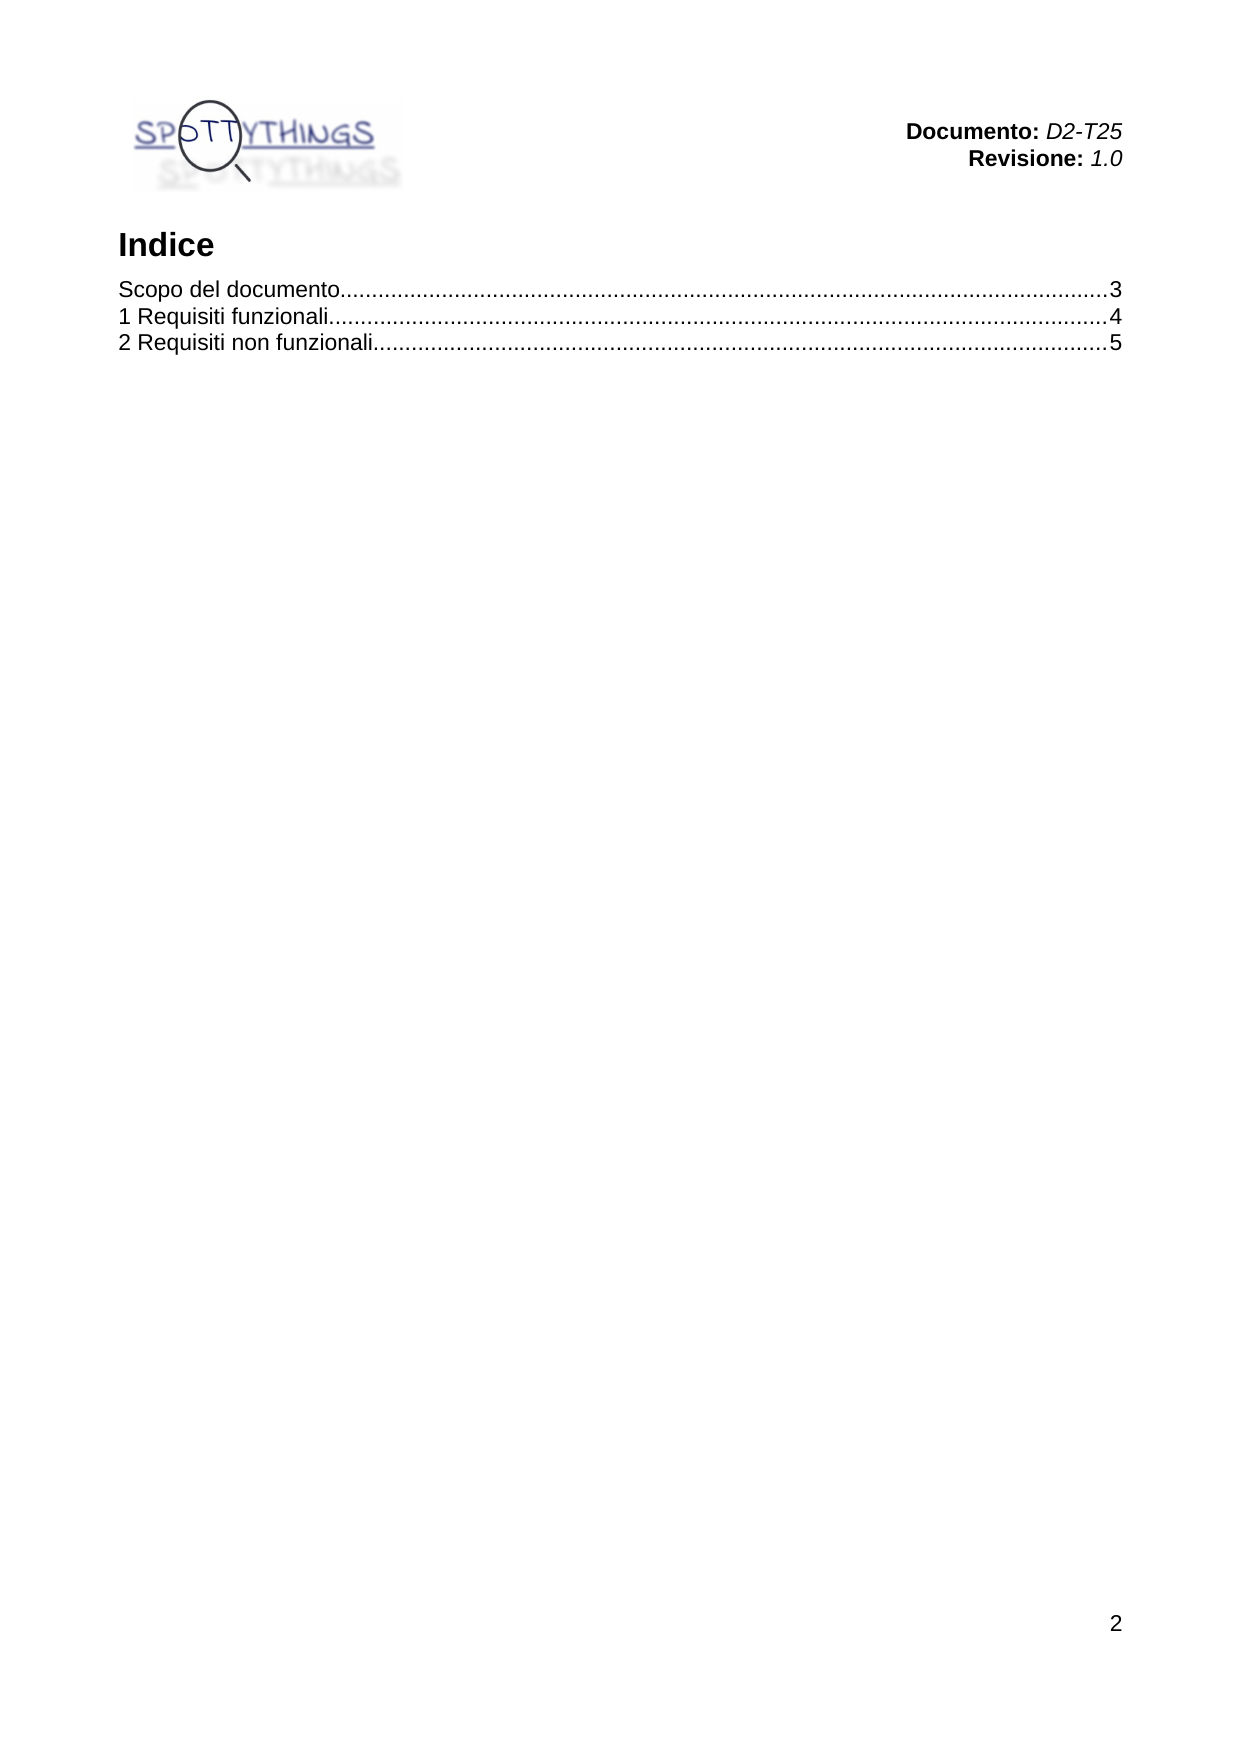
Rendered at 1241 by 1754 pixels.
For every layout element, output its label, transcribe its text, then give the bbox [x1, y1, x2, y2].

subtitle Indice [118, 225, 1122, 264]
picture [133, 98, 404, 192]
text 2 Requisiti non funzionali 5 [118, 329, 1122, 355]
text Scopo del documento 3 [118, 276, 1122, 303]
text 1 Requisiti funzionali. 4 [118, 303, 1122, 329]
